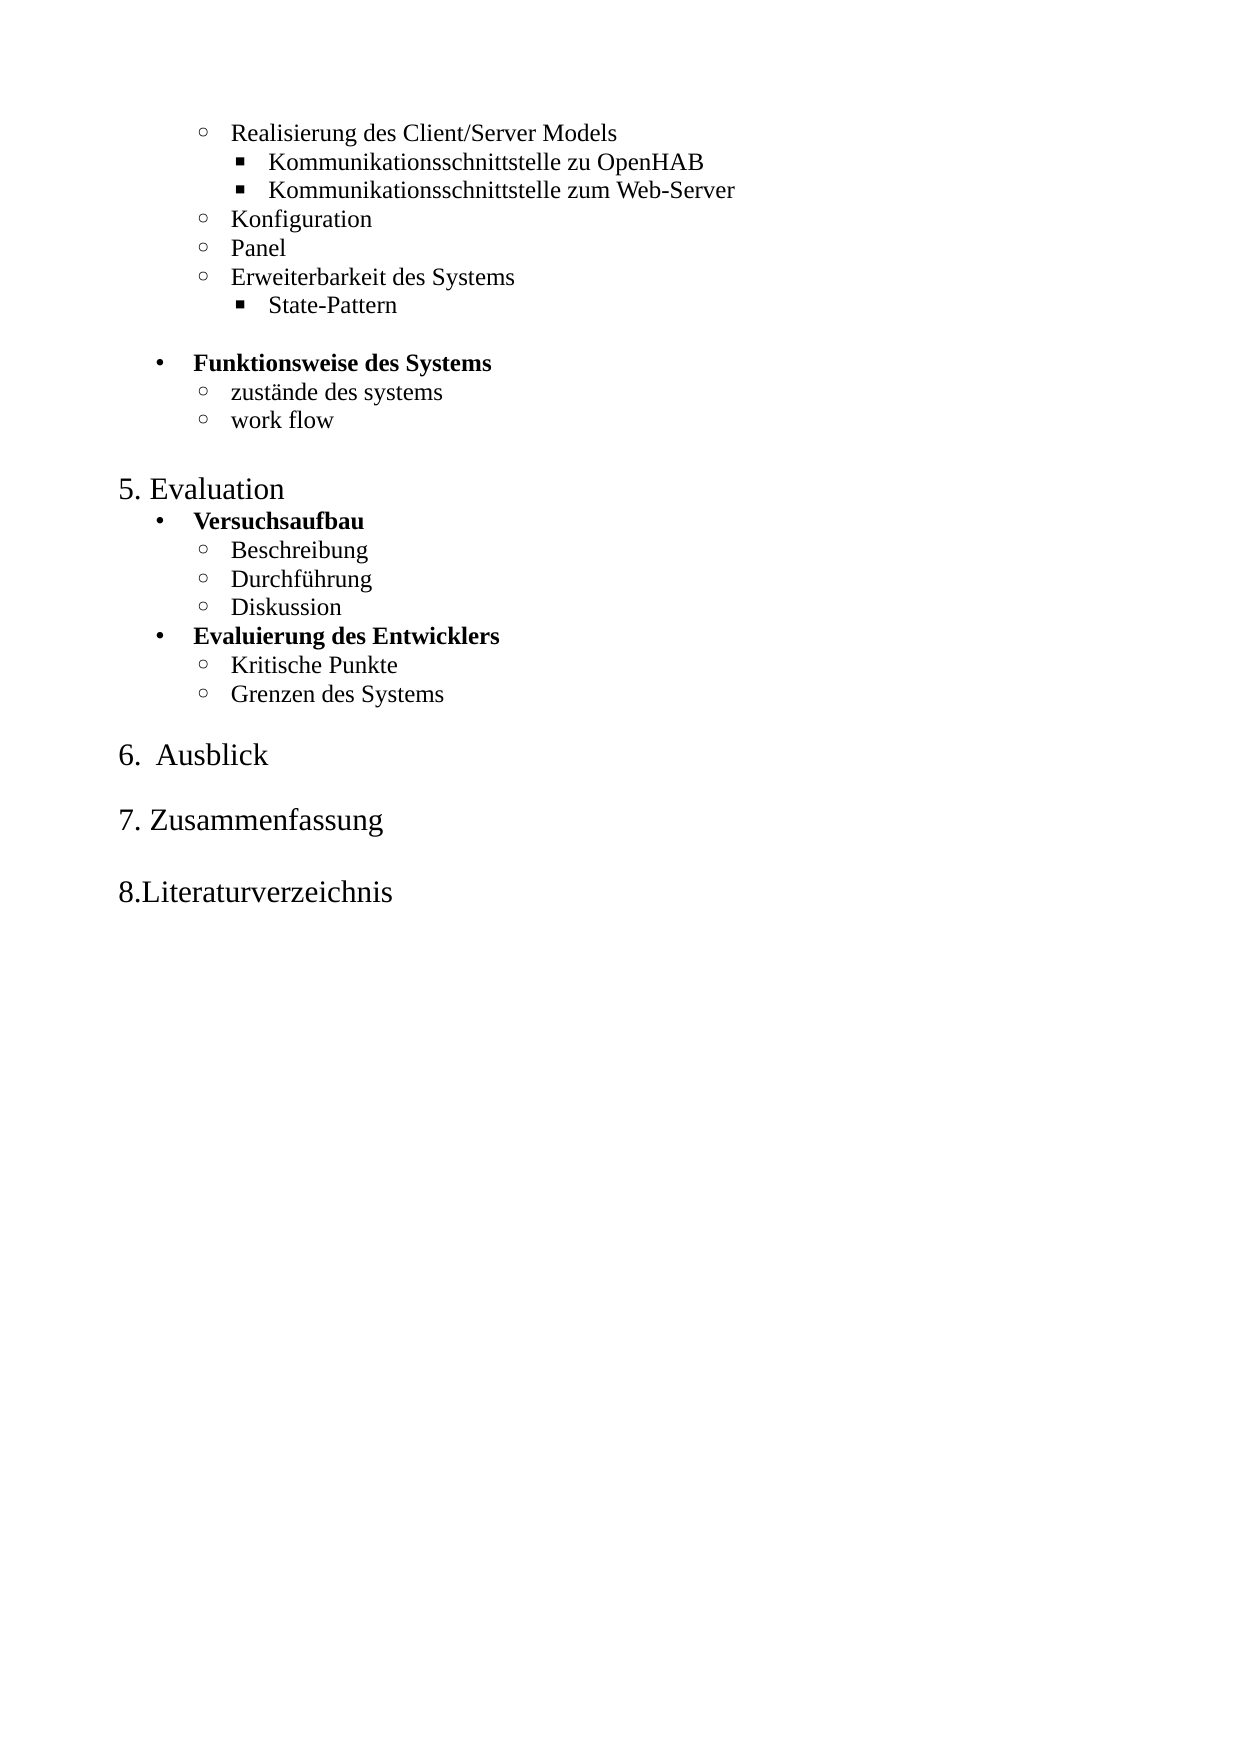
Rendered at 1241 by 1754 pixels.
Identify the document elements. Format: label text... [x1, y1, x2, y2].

list Diskussion [193, 592, 1122, 621]
list Kritische Punkte [193, 650, 1122, 679]
text 6. Ausblick [118, 736, 1122, 772]
list work flow [193, 406, 1122, 434]
list Grenzen des Systems [193, 679, 1122, 707]
text 8.Literaturverzeichnis [118, 873, 1122, 909]
text 7. Zusammenfassung [118, 801, 1122, 837]
list Kommunikationsschnittstelle zu OpenHAB [231, 147, 1122, 176]
list Konfiguration [193, 204, 1122, 233]
list State-Pattern [231, 291, 1122, 319]
list zustände des systems [193, 377, 1122, 406]
list Realisierung des Client/Server Models [193, 118, 1122, 147]
list Funktionsweise des Systems [156, 348, 1122, 377]
list Durchführung [193, 564, 1122, 592]
list Versuchsaufbau [156, 506, 1122, 535]
list Erweiterbarkeit des Systems [193, 262, 1122, 291]
text 5. Evaluation [118, 470, 1122, 506]
list Panel [193, 233, 1122, 262]
list Kommunikationsschnittstelle zum Web-Server [231, 176, 1122, 204]
list Beschreibung [193, 535, 1122, 564]
list Evaluierung des Entwicklers [156, 621, 1122, 650]
